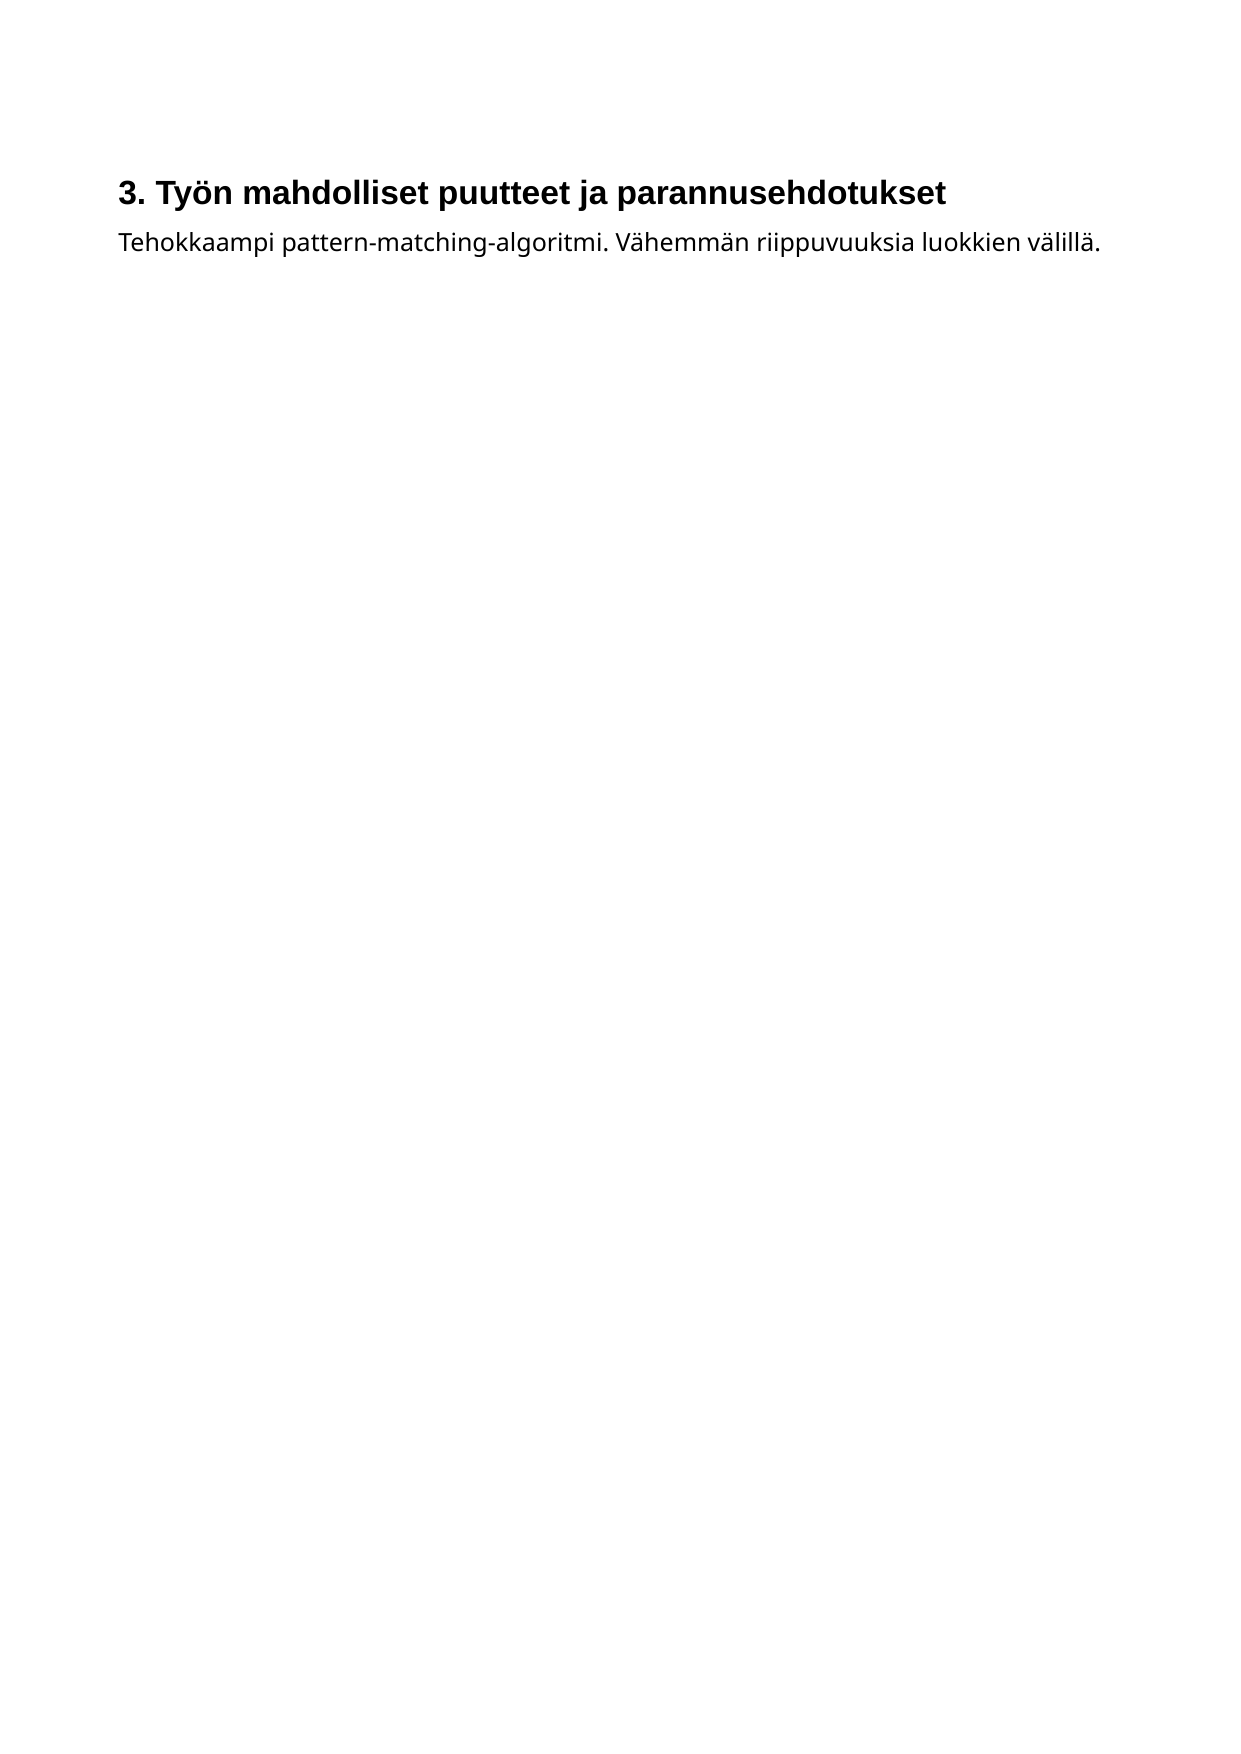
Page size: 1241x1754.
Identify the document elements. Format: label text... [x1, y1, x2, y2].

text Tehokkaampi pattern-matching-algoritmi. Vähemmän riippuvuuksia luokkien välillä. [118, 224, 1122, 258]
subtitle 3. Työn mahdolliset puutteet ja parannusehdotukset [118, 173, 1122, 212]
